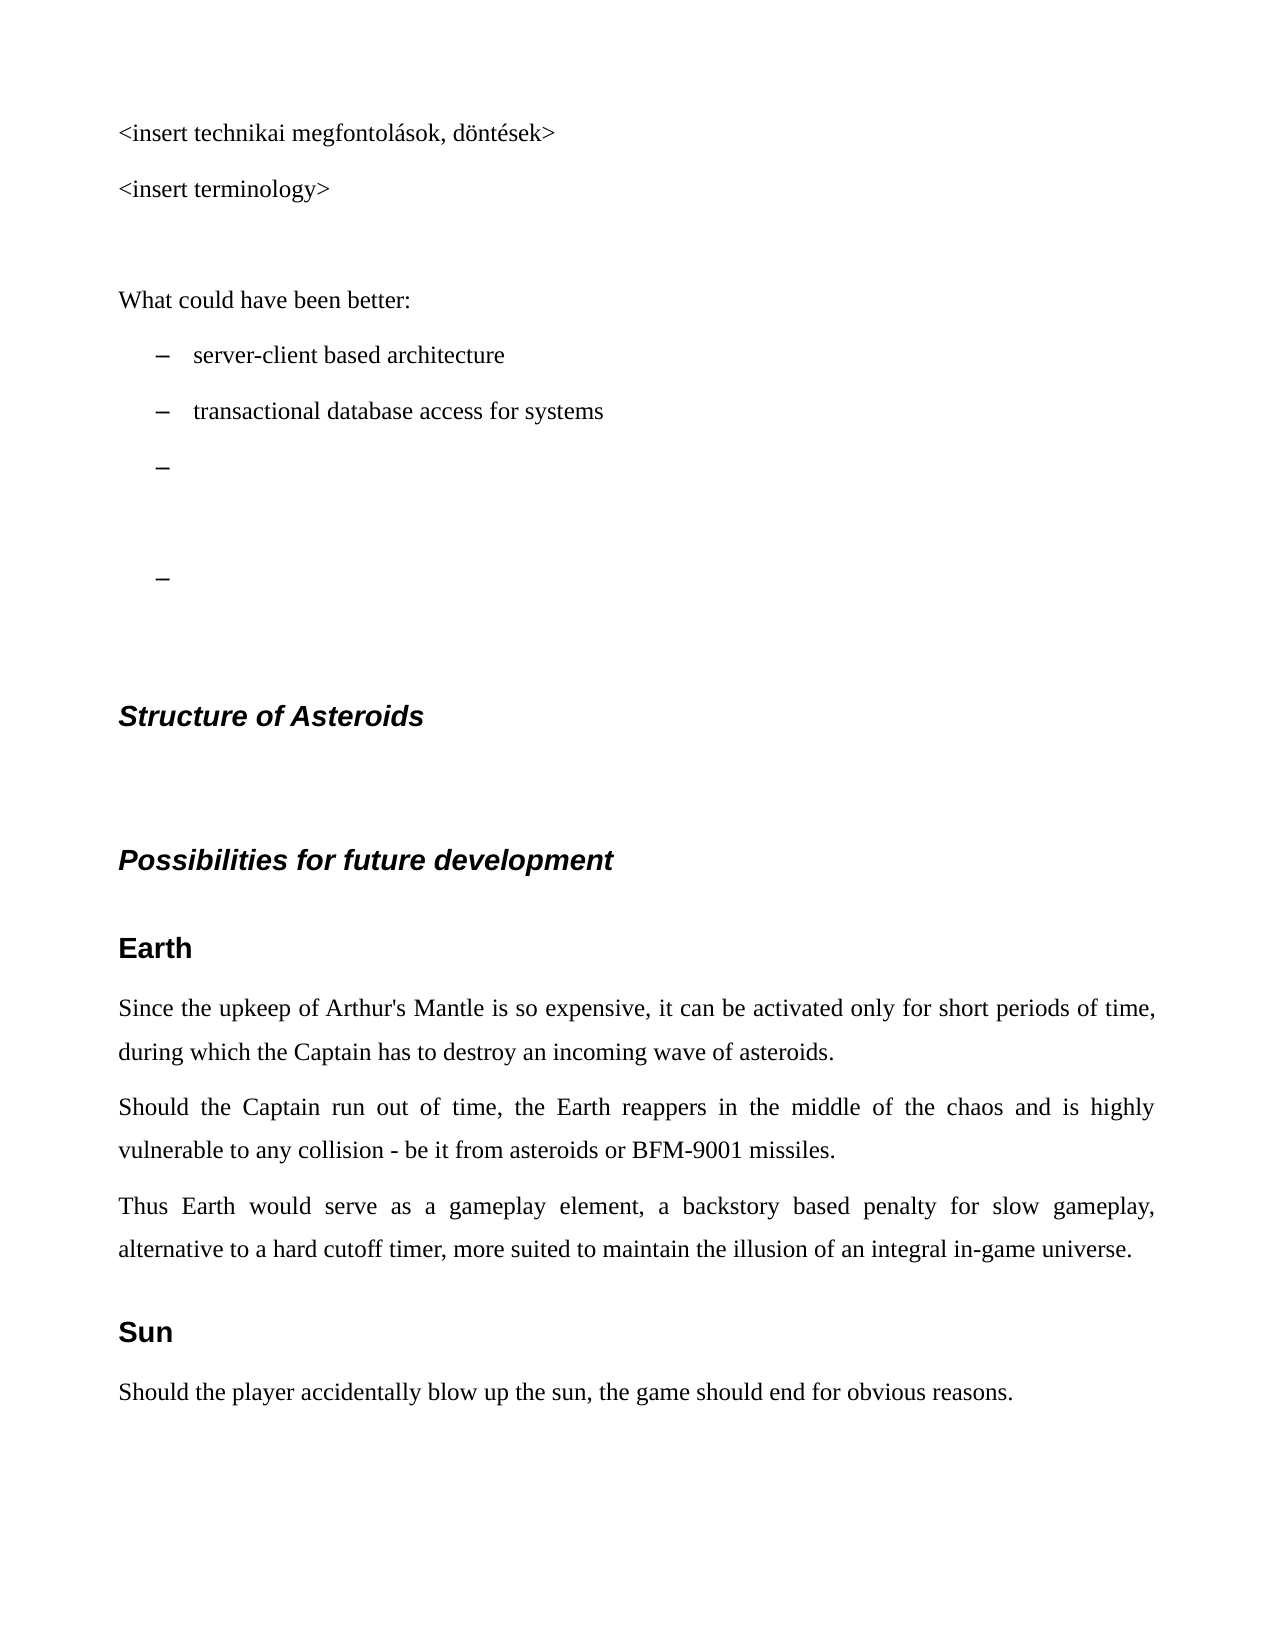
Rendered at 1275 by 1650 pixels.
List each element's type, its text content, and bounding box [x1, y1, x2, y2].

list transactional database access for systems [156, 396, 1157, 425]
subtitle Sun [118, 1315, 1157, 1348]
text <insert technikai megfontolások, döntések> [118, 118, 1157, 147]
text Should the player accidentally blow up the sun, the game should end for obvious reasons. [118, 1377, 1157, 1406]
subtitle Structure of Asteroids [118, 699, 1157, 733]
text <insert terminology> [118, 174, 1157, 202]
subtitle Earth [118, 931, 1157, 964]
text Thus Earth would serve as a gameplay element, a backstory based penalty for slow gameplay, alternative to a hard cutoff timer, more suited to maintain the illusion of an integral in-game universe. [118, 1191, 1157, 1263]
subtitle Possibilities for future development [118, 843, 1157, 876]
text What could have been better: [118, 285, 1157, 314]
list server-client based architecture [156, 341, 1157, 369]
text Should the Captain run out of time, the Earth reappers in the middle of the chaos and is highly vulnerable to any collision - be it from asteroids or BFM-9001 missiles. [118, 1092, 1157, 1164]
text Since the upkeep of Arthur's Mantle is so expensive, it can be activated only for short periods of time, during which the Captain has to destroy an incoming wave of asteroids. [118, 993, 1157, 1065]
